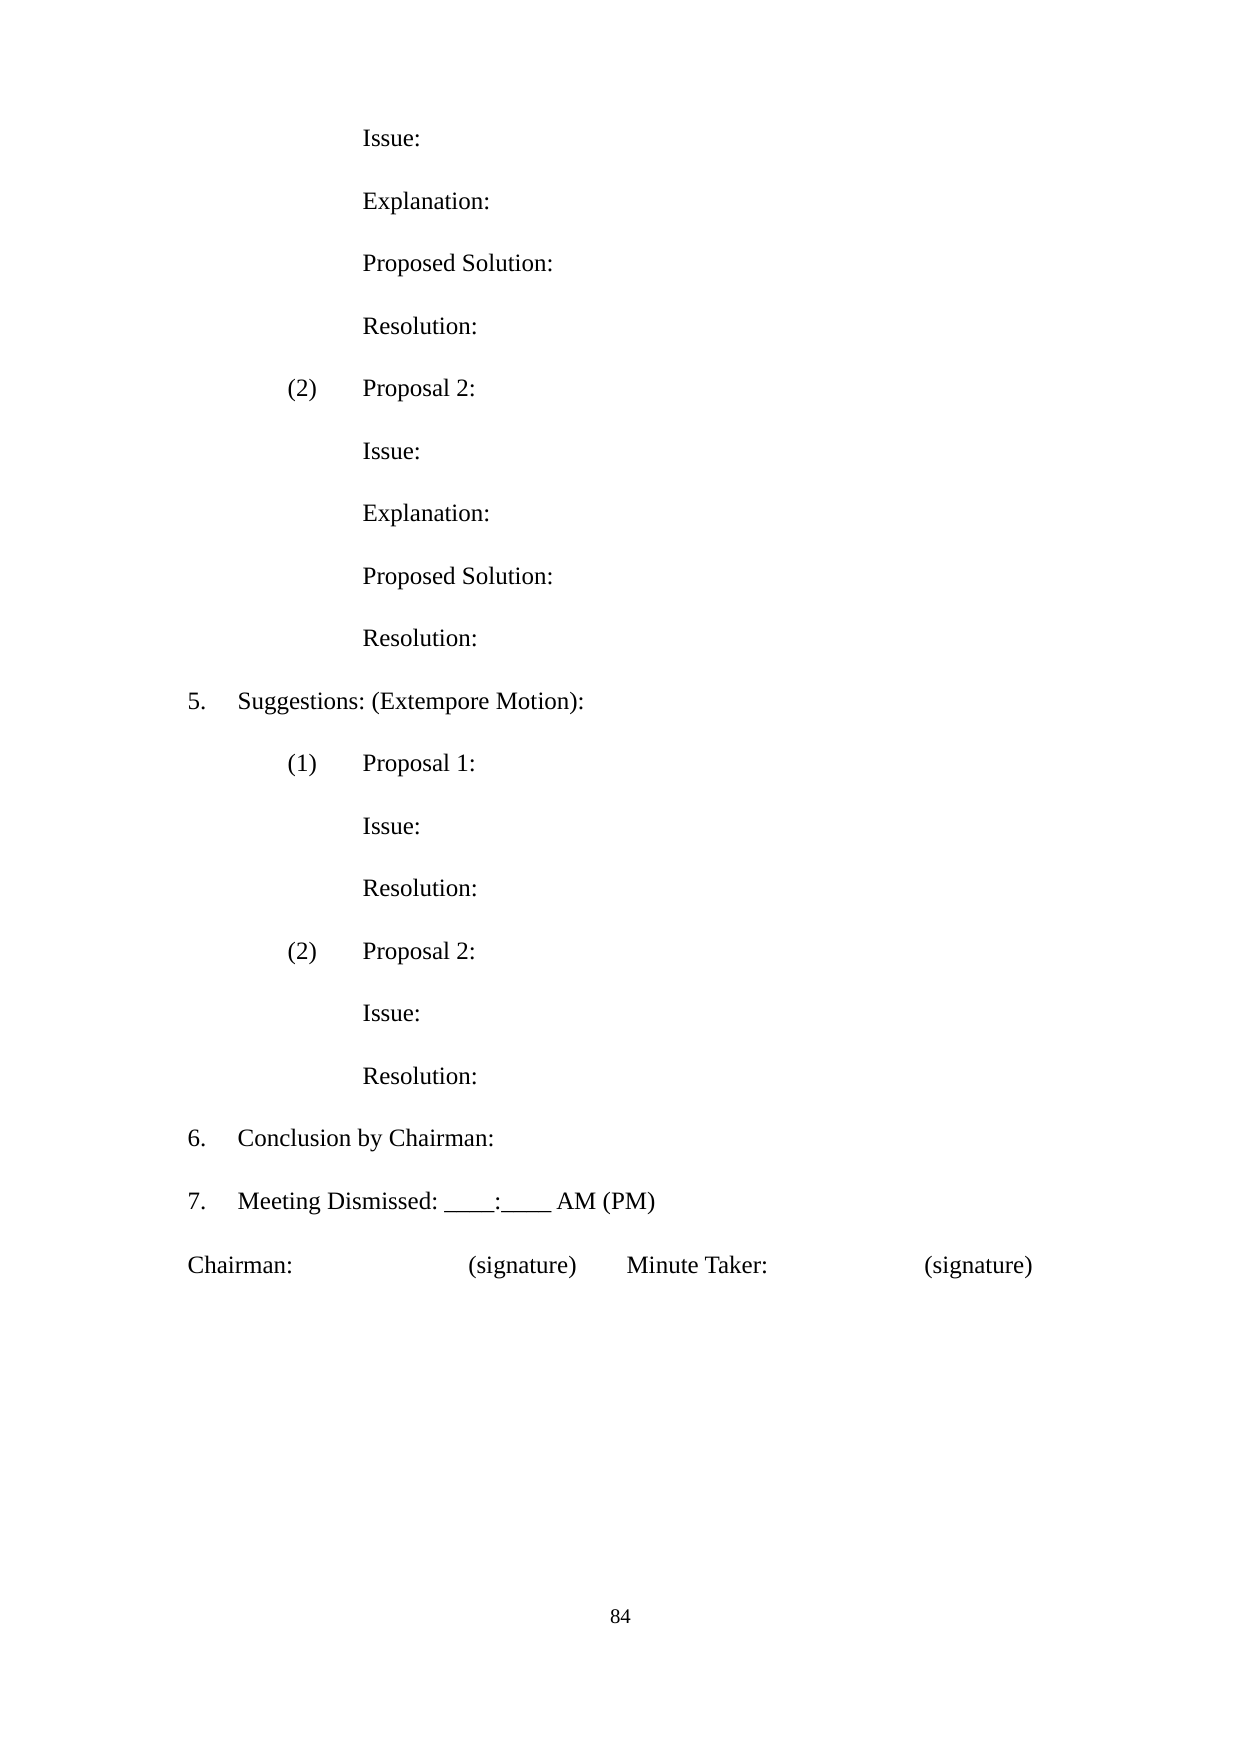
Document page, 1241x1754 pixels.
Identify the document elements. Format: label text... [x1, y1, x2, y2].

text Proposed Solution: [312, 534, 1053, 596]
list Meeting Dismissed: ____:____ AM (PM) [187, 1159, 1053, 1221]
text Explanation: [312, 471, 1053, 534]
list Proposal 2: [287, 909, 1053, 971]
list Proposal 2: [287, 346, 1053, 409]
text Issue: [312, 409, 1053, 471]
text Resolution: [337, 846, 1053, 909]
text Proposed Solution: [312, 221, 1053, 284]
text Issue: [337, 784, 1053, 846]
list Proposal 1: [287, 721, 1053, 784]
text Chairman: (signature) Minute Taker: (signature) [187, 1221, 1053, 1284]
text Issue: [312, 971, 1053, 1034]
list Suggestions: (Extempore Motion): [187, 659, 1053, 721]
text Resolution: [312, 284, 1053, 346]
text Resolution: [362, 596, 1053, 659]
text Issue: [312, 96, 1053, 159]
text Explanation: [312, 159, 1053, 221]
list Conclusion by Chairman: [187, 1096, 1053, 1159]
text Resolution: [312, 1034, 1053, 1096]
